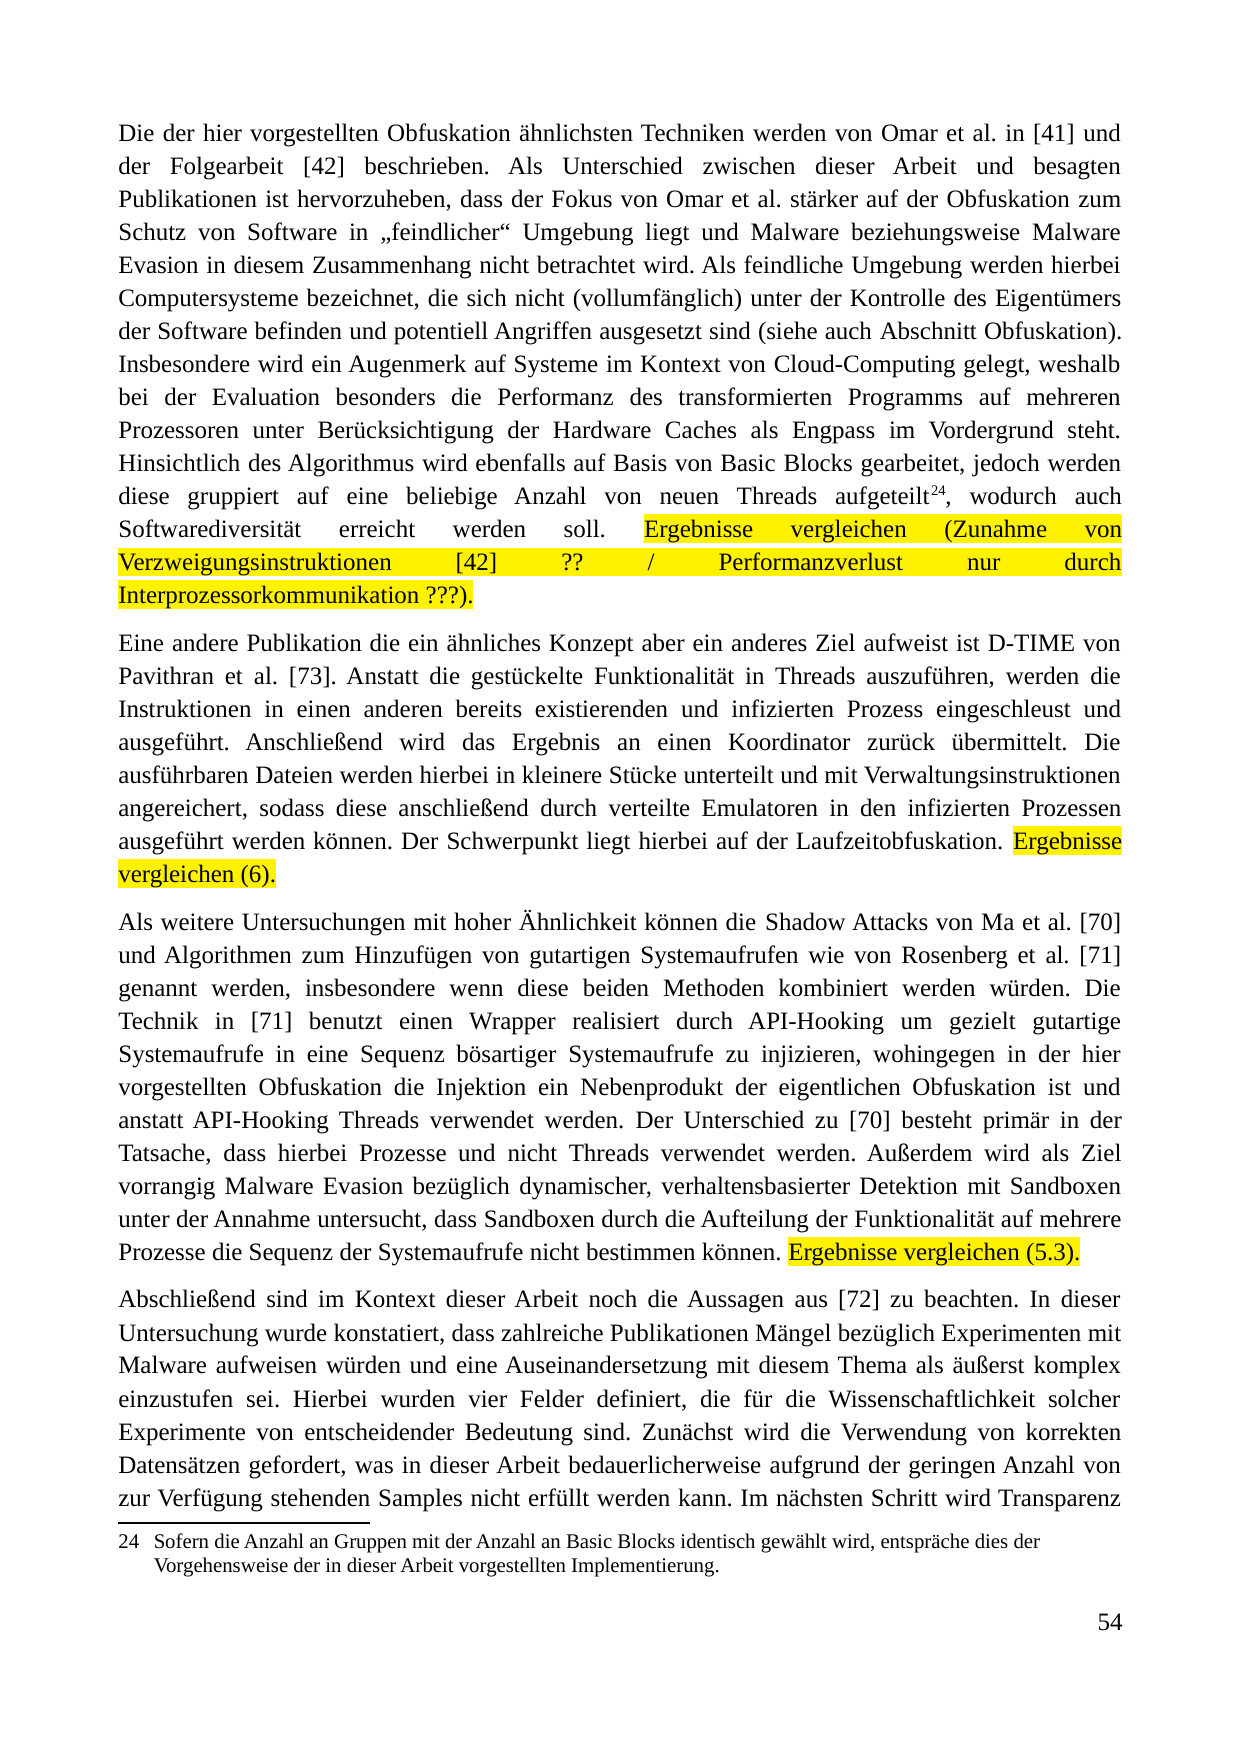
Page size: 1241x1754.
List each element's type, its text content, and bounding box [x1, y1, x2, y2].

text Eine andere Publikation die ein ähnliches Konzept aber ein anderes Ziel aufweist ist D-TIME von Pavithran et al. [73]. Anstatt die gestückelte Funktionalität in Threads auszuführen, werden die Instruktionen in einen anderen bereits existierenden und infizierten Prozess eingeschleust und ausgeführt. Anschließend wird das Ergebnis an einen Koordinator zurück übermittelt. Die ausführbaren Dateien werden hierbei in kleinere Stücke unterteilt und mit Verwaltungsinstruktionen angereichert, sodass diese anschließend durch verteilte Emulatoren in den infizierten Prozessen ausgeführt werden können. Der Schwerpunkt liegt hierbei auf der Laufzeitobfuskation. Ergebnisse vergleichen (6). [118, 628, 1122, 888]
text Abschließend sind im Kontext dieser Arbeit noch die Aussagen aus [72] zu beachten. In dieser Untersuchung wurde konstatiert, dass zahlreiche Publikationen Mängel bezüglich Experimenten mit Malware aufweisen würden und eine Auseinandersetzung mit diesem Thema als äußerst komplex einzustufen sei. Hierbei wurden vier Felder definiert, die für die Wissenschaftlichkeit solcher Experimente von entscheidender Bedeutung sind. Zunächst wird die Verwendung von korrekten Datensätzen gefordert, was in dieser Arbeit bedauerlicherweise aufgrund der geringen Anzahl von zur Verfügung stehenden Samples nicht erfüllt werden kann. Im nächsten Schritt wird Transparenz [118, 1284, 1122, 1511]
text Sofern die Anzahl an Gruppen mit der Anzahl an Basic Blocks identisch gewählt wird, entspräche dies der Vorgehensweise der in dieser Arbeit vorgestellten Implementierung. [118, 1529, 1122, 1577]
text Die der hier vorgestellten Obfuskation ähnlichsten Techniken werden von Omar et al. in [41] und der Folgearbeit [42] beschrieben. Als Unterschied zwischen dieser Arbeit und besagten Publikationen ist hervorzuheben, dass der Fokus von Omar et al. stärker auf der Obfuskation zum Schutz von Software in „feindlicher“ Umgebung liegt und Malware beziehungsweise Malware Evasion in diesem Zusammenhang nicht betrachtet wird. Als feindliche Umgebung werden hierbei Computersysteme bezeichnet, die sich nicht (vollumfänglich) unter der Kontrolle des Eigentümers der Software befinden und potentiell Angriffen ausgesetzt sind (siehe auch Abschnitt Obfuskation). Insbesondere wird ein Augenmerk auf Systeme im Kontext von Cloud-Computing gelegt, weshalb bei der Evaluation besonders die Performanz des transformierten Programms auf mehreren Prozessoren unter Berücksichtigung der Hardware Caches als Engpass im Vordergrund steht. Hinsichtlich des Algorithmus wird ebenfalls auf Basis von Basic Blocks gearbeitet, jedoch werden diese gruppiert auf eine beliebige Anzahl von neuen Threads aufgeteilt, wodurch auch Softwarediversität erreicht werden soll. Ergebnisse vergleichen (Zunahme von Verzweigungsinstruktionen [42] ?? / Performanzverlust nur durch Interprozessorkommunikation ???). [118, 118, 1122, 609]
text Als weitere Untersuchungen mit hoher Ähnlichkeit können die Shadow Attacks von Ma et al. [70] und Algorithmen zum Hinzufügen von gutartigen Systemaufrufen wie von Rosenberg et al. [71] genannt werden, insbesondere wenn diese beiden Methoden kombiniert werden würden. Die Technik in [71] benutzt einen Wrapper realisiert durch API-Hooking um gezielt gutartige Systemaufrufe in eine Sequenz bösartiger Systemaufrufe zu injizieren, wohingegen in der hier vorgestellten Obfuskation die Injektion ein Nebenprodukt der eigentlichen Obfuskation ist und anstatt API-Hooking Threads verwendet werden. Der Unterschied zu [70] besteht primär in der Tatsache, dass hierbei Prozesse und nicht Threads verwendet werden. Außerdem wird als Ziel vorrangig Malware Evasion bezüglich dynamischer, verhaltensbasierter Detektion mit Sandboxen unter der Annahme untersucht, dass Sandboxen durch die Aufteilung der Funktionalität auf mehrere Prozesse die Sequenz der Systemaufrufe nicht bestimmen können. Ergebnisse vergleichen (5.3). [118, 907, 1122, 1266]
